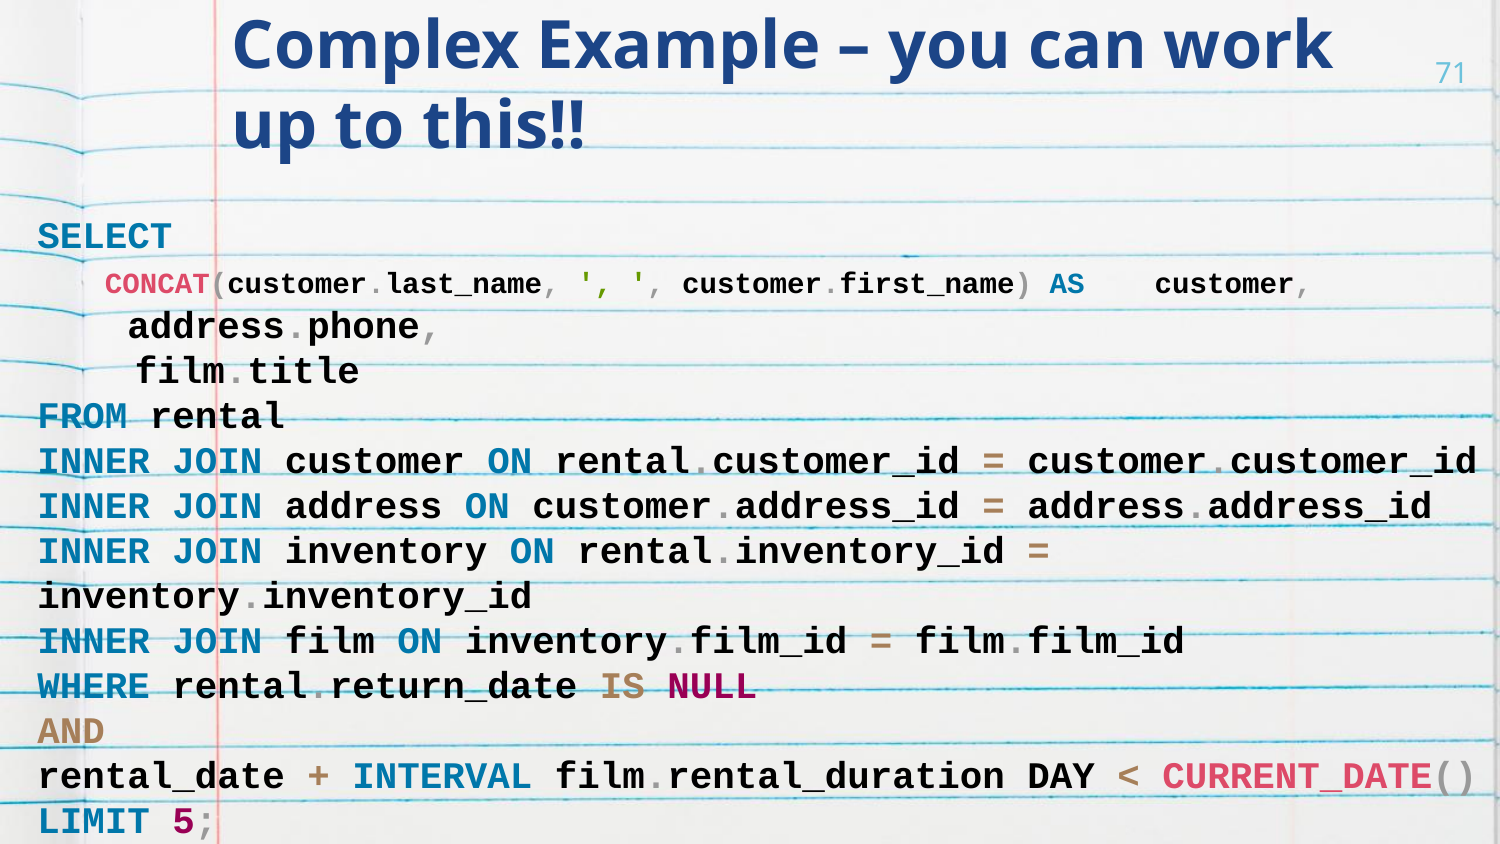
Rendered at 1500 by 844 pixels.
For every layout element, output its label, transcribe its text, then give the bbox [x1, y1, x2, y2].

slide_number [1378, 41, 1469, 107]
list SELECT CONCAT(customer.last_name, ', ', customer.first_name) AS customer, address.phone, film.title FROM rental INNER JOIN customer ON rental.customer_id = customer.customer_id INNER JOIN address ON customer.address_id = address.address_id INNER JOIN inventory ON rental.inventory_id = inventory.inventory_id INNER JOIN film ON inventory.film_id = film.film_id WHERE rental.return_date IS NULL AND rental_date + INTERVAL film.rental_duration DAY < CURRENT_DATE() LIMIT 5; [22, 211, 1478, 748]
picture [0, 0, 1500, 844]
title Complex Example – you can work up to this!! [231, 21, 1425, 162]
